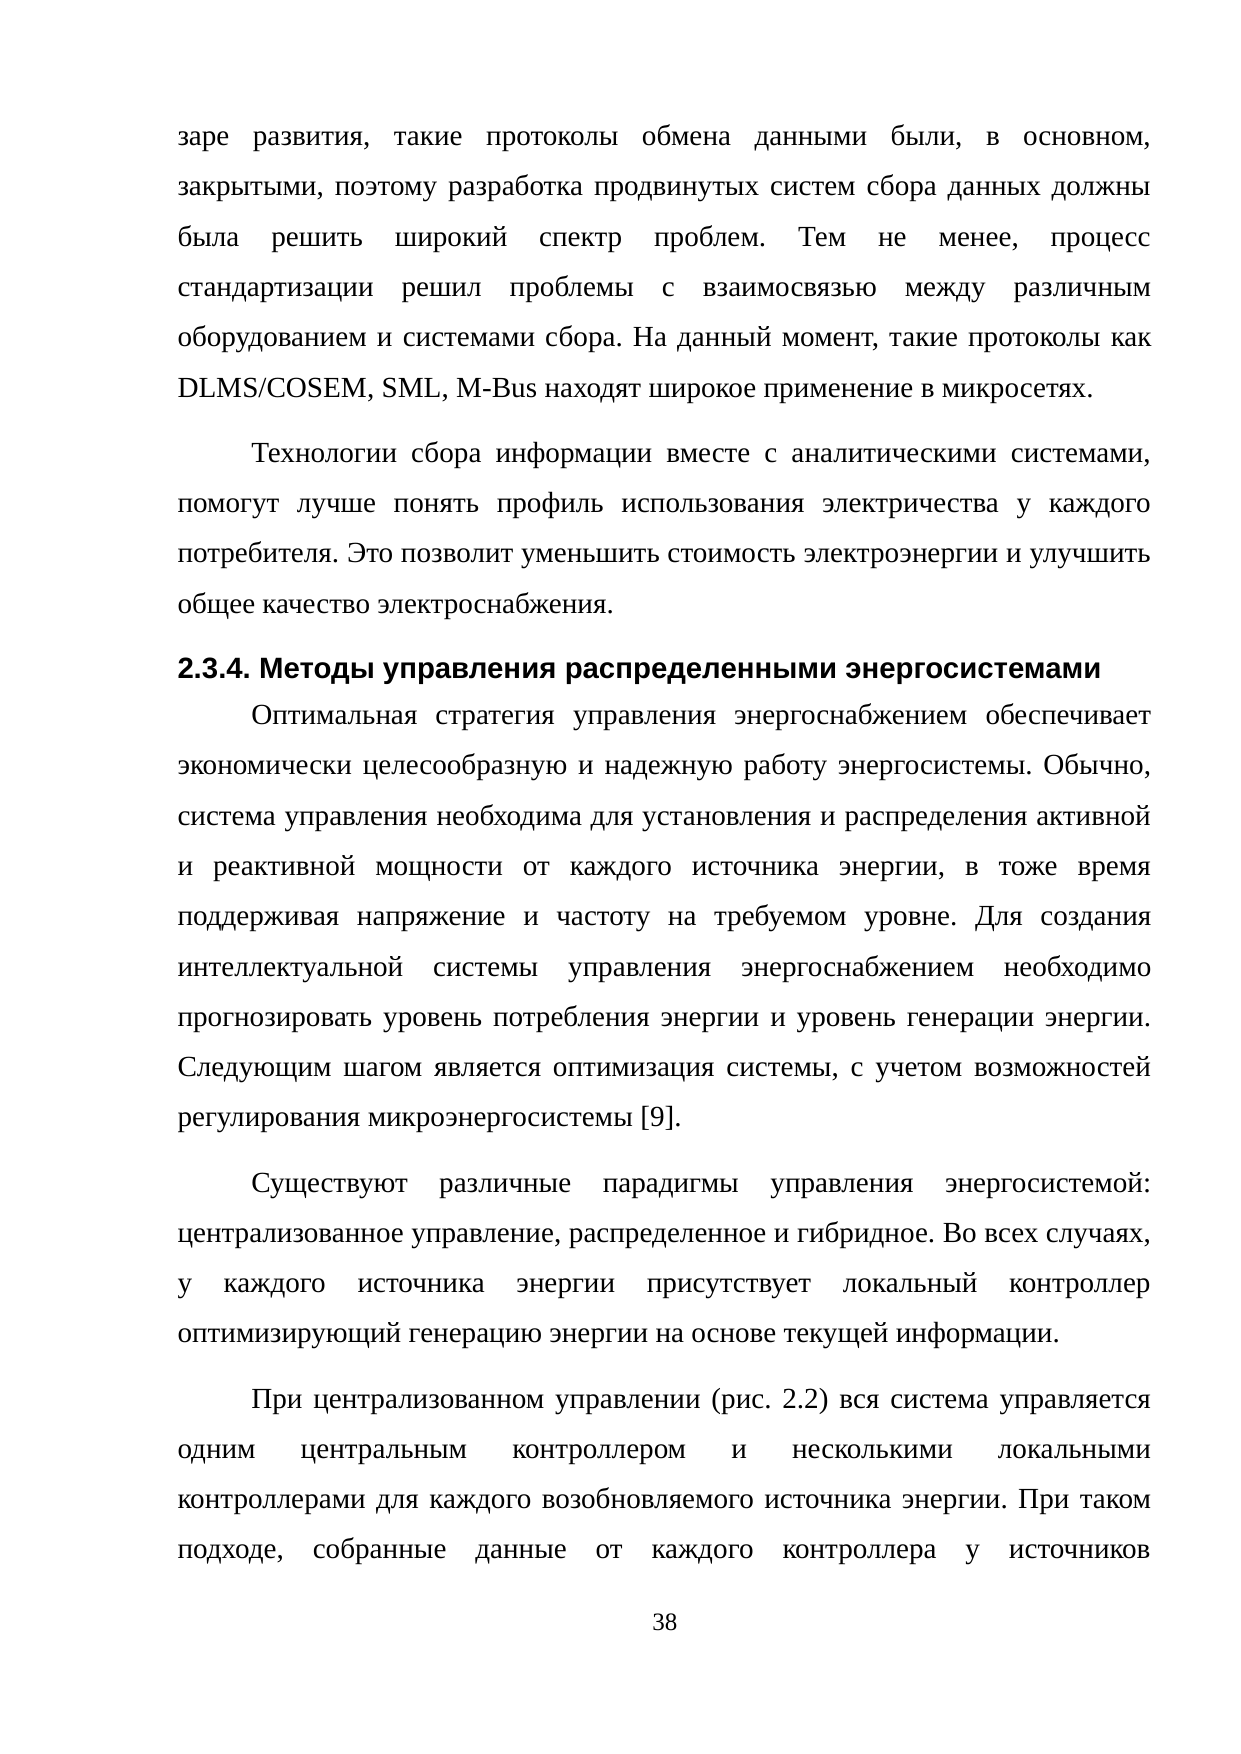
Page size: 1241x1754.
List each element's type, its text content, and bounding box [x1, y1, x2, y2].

text При централизованном управлении (рис. 2.2) вся система управляется одним центральным контроллером и несколькими локальными контроллерами для каждого возобновляемого источника энергии. При таком подходе, собранные данные от каждого контроллера у источников [177, 1381, 1152, 1565]
text заре развития, такие протоколы обмена данными были, в основном, закрытыми, поэтому разработка продвинутых систем сбора данных должны была решить широкий спектр проблем. Тем не менее, процесс стандартизации решил проблемы с взаимосвязью между различным оборудованием и системами сбора. На данный момент, такие протоколы как DLMS/COSEM, SML, M-Bus находят широкое применение в микросетях. [177, 118, 1152, 403]
text Оптимальная стратегия управления энергоснабжением обеспечивает экономически целесообразную и надежную работу энергосистемы. Обычно, система управления необходима для установления и распределения активной и реактивной мощности от каждого источника энергии, в тоже время поддерживая напряжение и частоту на требуемом уровне. Для создания интеллектуальной системы управления энергоснабжением необходимо прогнозировать уровень потребления энергии и уровень генерации энергии. Следующим шагом является оптимизация системы, с учетом возможностей регулирования микроэнергосистемы [9]. [177, 697, 1152, 1133]
subtitle 2.3.4. Методы управления распределенными энергосистемами [177, 651, 1152, 684]
text Технологии сбора информации вместе с аналитическими системами, помогут лучше понять профиль использования электричества у каждого потребителя. Это позволит уменьшить стоимость электроэнергии и улучшить общее качество электроснабжения. [177, 435, 1152, 619]
text Существуют различные парадигмы управления энергосистемой: централизованное управление, распределенное и гибридное. Во всех случаях, у каждого источника энергии присутствует локальный контроллер оптимизирующий генерацию энергии на основе текущей информации. [177, 1165, 1152, 1349]
